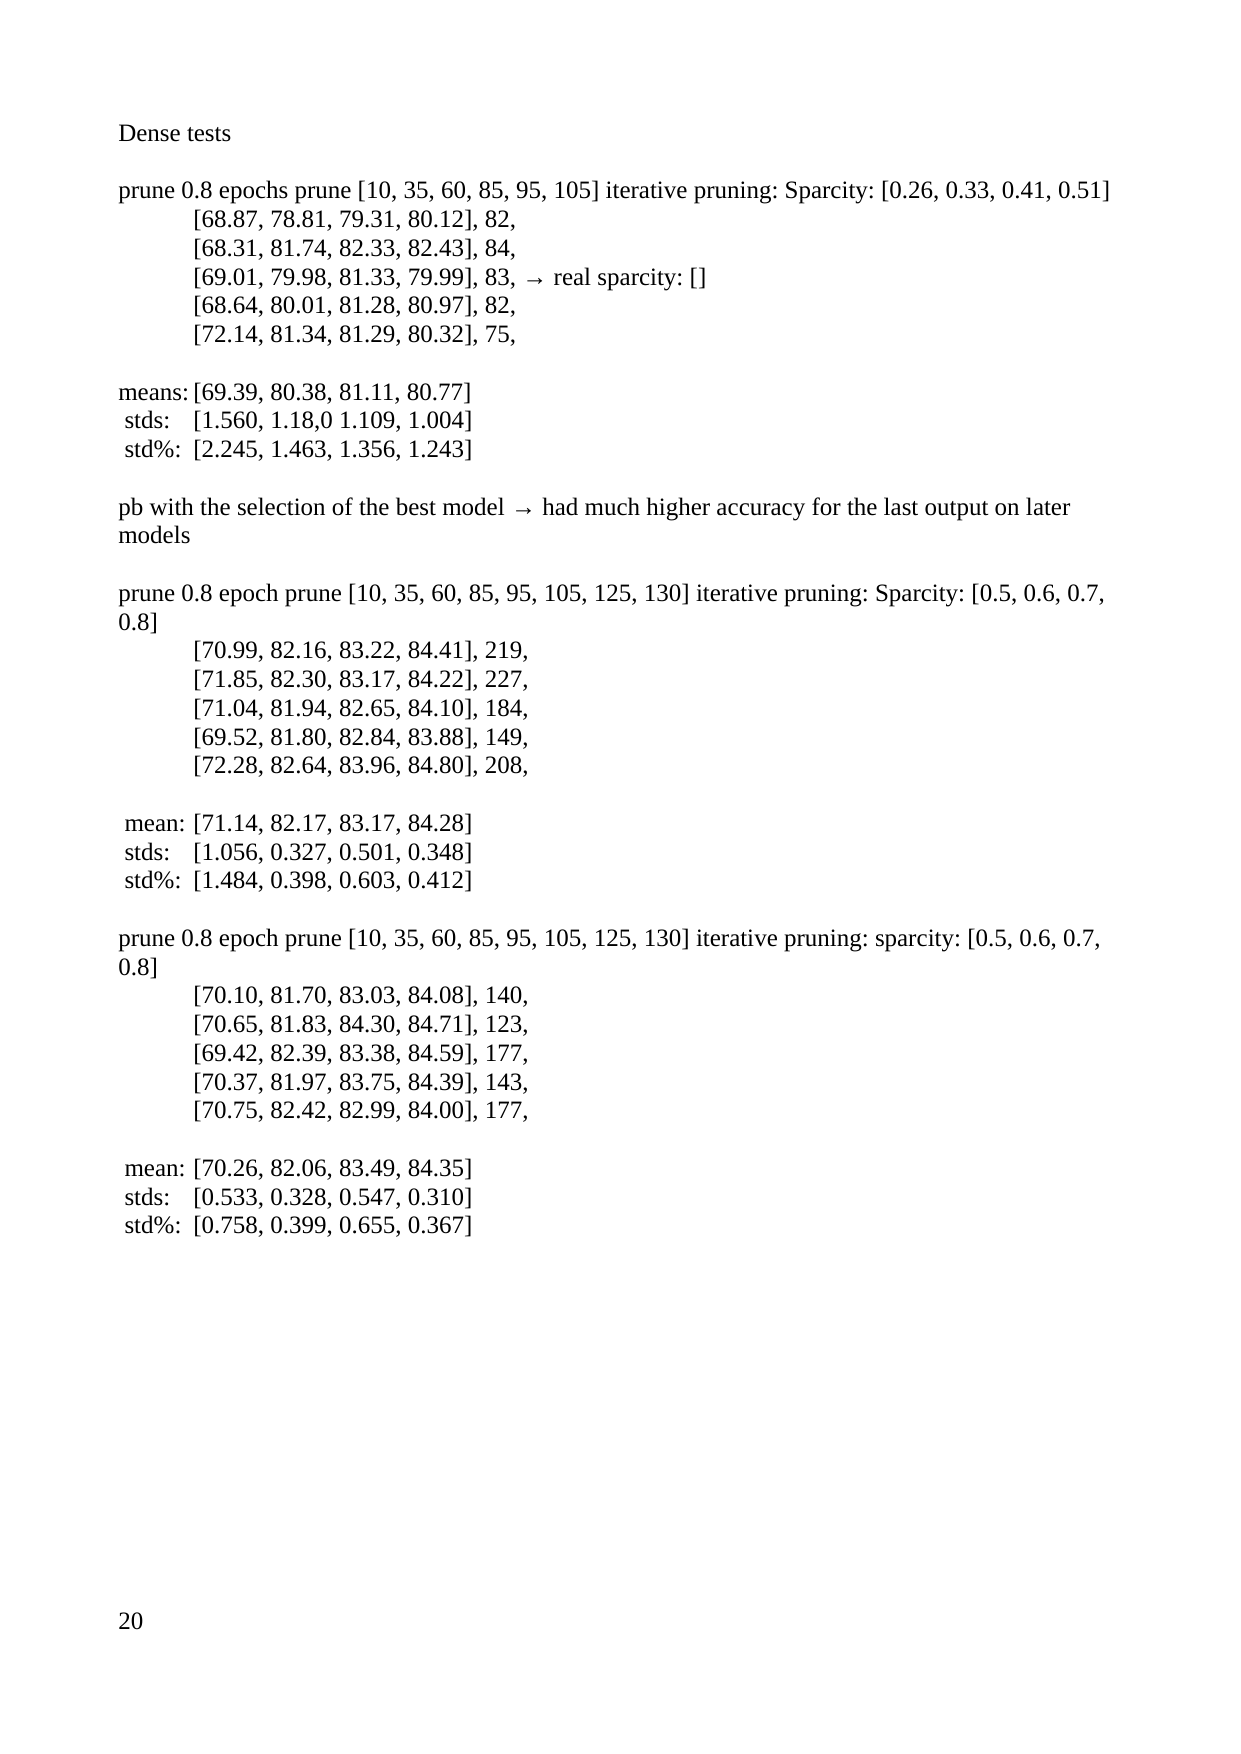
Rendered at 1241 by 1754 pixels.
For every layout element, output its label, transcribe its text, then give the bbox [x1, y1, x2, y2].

text [70.10, 81.70, 83.03, 84.08], 140, [118, 981, 1122, 1009]
text [68.87, 78.81, 79.31, 80.12], 82, [118, 204, 1122, 233]
text [71.85, 82.30, 83.17, 84.22], 227, [118, 664, 1122, 693]
text mean: [70.26, 82.06, 83.49, 84.35] [118, 1153, 1122, 1182]
text [70.65, 81.83, 84.30, 84.71], 123, [118, 1009, 1122, 1038]
text std%: [1.484, 0.398, 0.603, 0.412] [118, 866, 1122, 894]
text std%: [0.758, 0.399, 0.655, 0.367] [118, 1211, 1122, 1239]
text [69.01, 79.98, 81.33, 79.99], 83, → real sparcity: [] [118, 262, 1122, 291]
text prune 0.8 epoch prune [10, 35, 60, 85, 95, 105, 125, 130] iterative pruning: sparcity: [0.5, 0.6, 0.7, 0.8] [118, 923, 1122, 981]
text [72.14, 81.34, 81.29, 80.32], 75, [118, 319, 1122, 348]
text [69.42, 82.39, 83.38, 84.59], 177, [118, 1038, 1122, 1067]
text stds: [1.560, 1.18,0 1.109, 1.004] [118, 406, 1122, 434]
text [68.64, 80.01, 81.28, 80.97], 82, [118, 291, 1122, 319]
text prune 0.8 epochs prune [10, 35, 60, 85, 95, 105] iterative pruning: Sparcity: [0.26, 0.33, 0.41, 0.51] [118, 176, 1122, 204]
text [70.75, 82.42, 82.99, 84.00], 177, [118, 1096, 1122, 1124]
text [71.04, 81.94, 82.65, 84.10], 184, [118, 693, 1122, 722]
text [70.37, 81.97, 83.75, 84.39], 143, [118, 1067, 1122, 1096]
text [72.28, 82.64, 83.96, 84.80], 208, [118, 751, 1122, 779]
text stds: [0.533, 0.328, 0.547, 0.310] [118, 1182, 1122, 1211]
text [70.99, 82.16, 83.22, 84.41], 219, [118, 636, 1122, 664]
text mean: [71.14, 82.17, 83.17, 84.28] [118, 808, 1122, 837]
text std%: [2.245, 1.463, 1.356, 1.243] [118, 434, 1122, 463]
text [68.31, 81.74, 82.33, 82.43], 84, [118, 233, 1122, 262]
text [69.52, 81.80, 82.84, 83.88], 149, [118, 722, 1122, 751]
text means: [69.39, 80.38, 81.11, 80.77] [118, 377, 1122, 406]
text Dense tests [118, 118, 1122, 147]
text prune 0.8 epoch prune [10, 35, 60, 85, 95, 105, 125, 130] iterative pruning: Sparcity: [0.5, 0.6, 0.7, 0.8] [118, 578, 1122, 636]
text pb with the selection of the best model → had much higher accuracy for the last output on later models [118, 492, 1122, 549]
text stds: [1.056, 0.327, 0.501, 0.348] [118, 837, 1122, 866]
